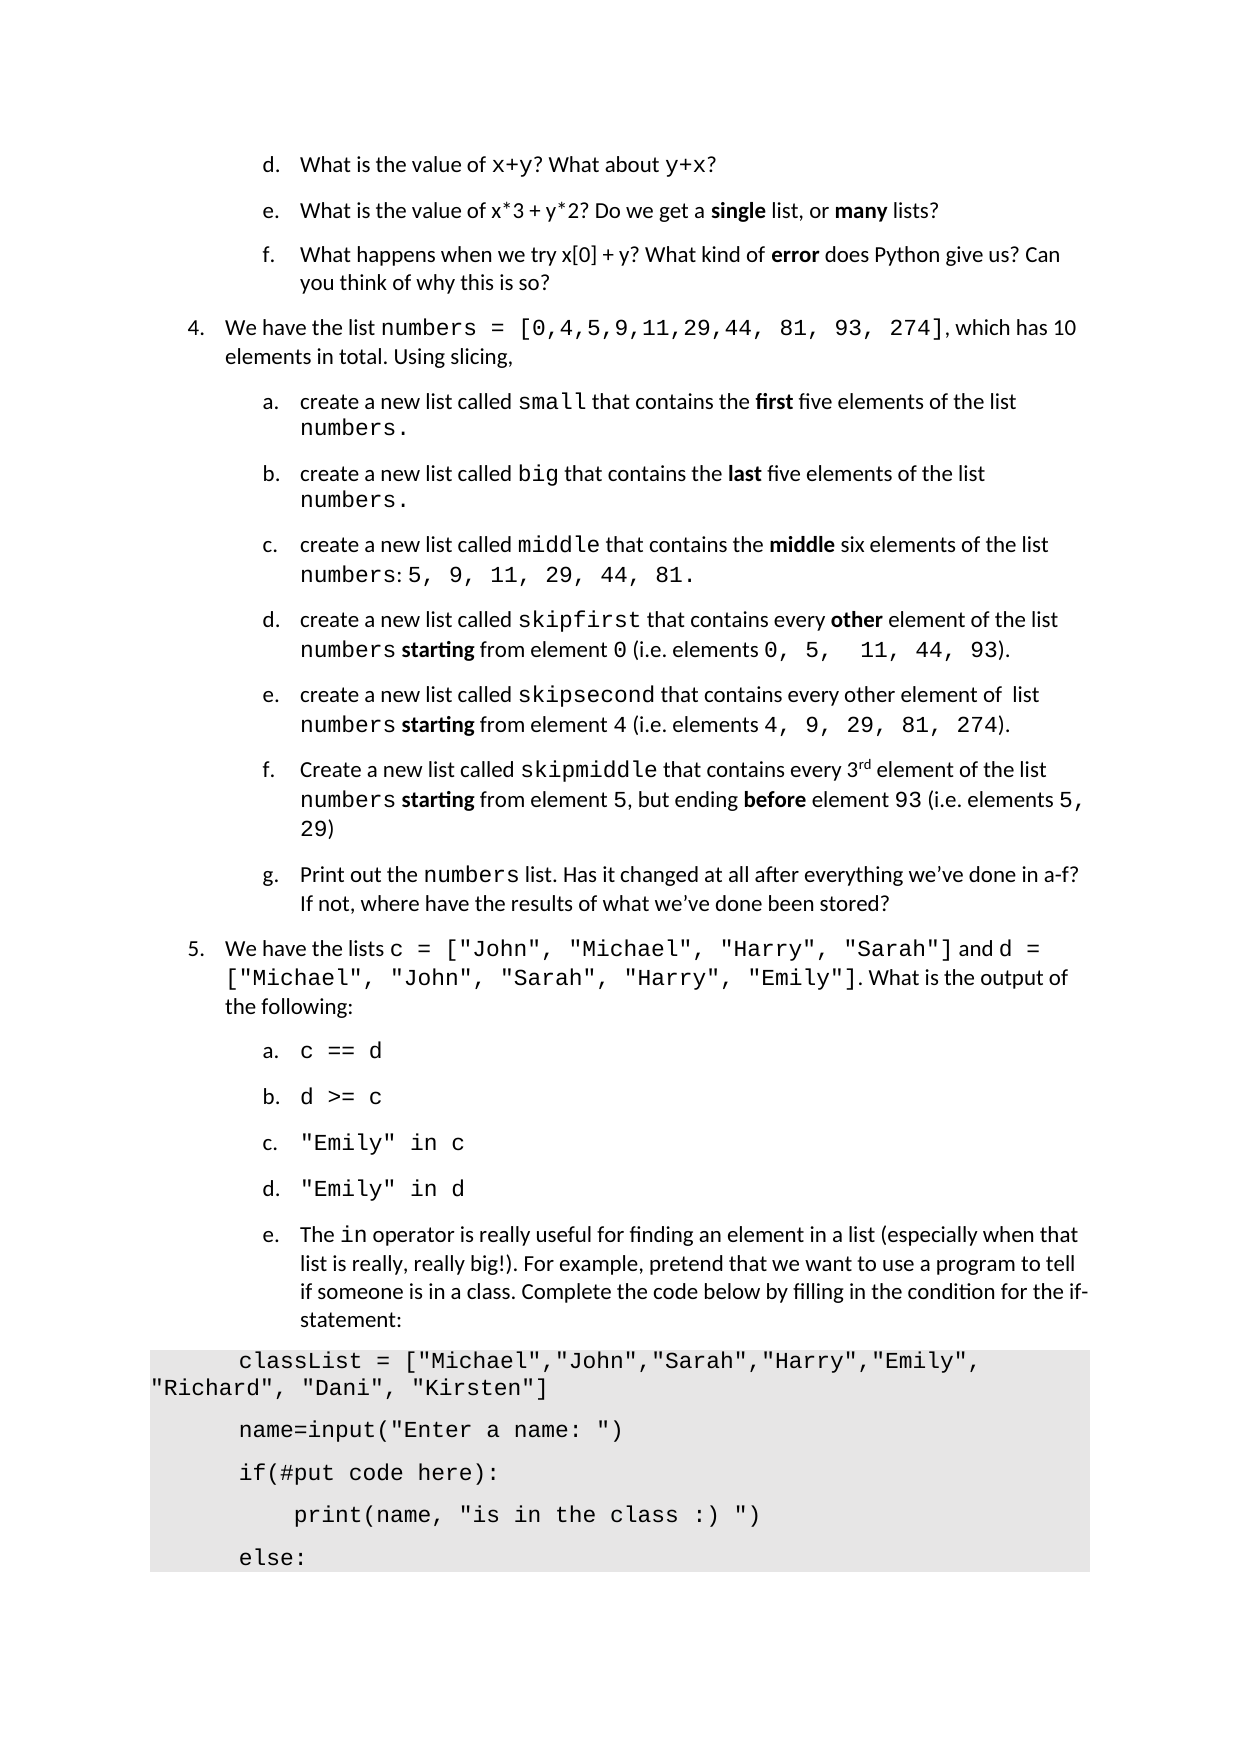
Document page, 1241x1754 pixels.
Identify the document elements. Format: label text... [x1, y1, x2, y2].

list Create a new list called skipmiddle that contains every 3rd element of the list numbers starting from element 5, but ending before element 93 (i.e. elements 5, 29) [262, 756, 1090, 843]
list We have the list numbers = [0,4,5,9,11,29,44, 81, 93, 274], which has 10 elements in total. Using slicing, [187, 313, 1090, 370]
list What is the value of x*3 + y*2? Do we get a single list, or many lists? [262, 196, 1090, 224]
list We have the lists c = ["John", "Michael", "Harry", "Sarah"] and d = ["Michael", "John", "Sarah", "Harry", "Emily"]. What is the output of the following: [187, 934, 1090, 1020]
list create a new list called middle that contains the middle six elements of the list numbers: 5, 9, 11, 29, 44, 81. [262, 531, 1090, 589]
text name=input("Enter a name: ") [150, 1418, 1090, 1444]
list "Emily" in d [262, 1174, 1090, 1203]
list What is the value of x+y? What about y+x? [262, 150, 1090, 179]
list create a new list called big that contains the last five elements of the list numbers. [262, 459, 1090, 514]
list c == d [262, 1037, 1090, 1066]
text print(name, "is in the class :) ") [150, 1504, 1090, 1529]
list create a new list called small that contains the first five elements of the list numbers. [262, 387, 1090, 442]
text classList = ["Michael","John","Sarah","Harry","Emily", "Richard", "Dani", "Kirsten"] [150, 1350, 1090, 1402]
list create a new list called skipfirst that contains every other element of the list numbers starting from element 0 (i.e. elements 0, 5, 11, 44, 93). [262, 606, 1090, 664]
list "Emily" in c [262, 1128, 1090, 1157]
text else: [150, 1546, 1090, 1572]
text if(#put code here): [150, 1461, 1090, 1487]
list d >= c [262, 1082, 1090, 1112]
list What happens when we try x[0] + y? What kind of error does Python give us? Can you think of why this is so? [262, 241, 1090, 297]
list Print out the numbers list. Has it changed at all after everything we’ve done in a-f? If not, where have the results of what we’ve done been stored? [262, 860, 1090, 917]
list The in operator is really useful for finding an element in a list (especially when that list is really, really big!). For example, pretend that we want to use a program to tell if someone is in a class. Complete the code below by filling in the condition for the if-statement: [262, 1220, 1090, 1333]
list create a new list called skipsecond that contains every other element of list numbers starting from element 4 (i.e. elements 4, 9, 29, 81, 274). [262, 681, 1090, 739]
